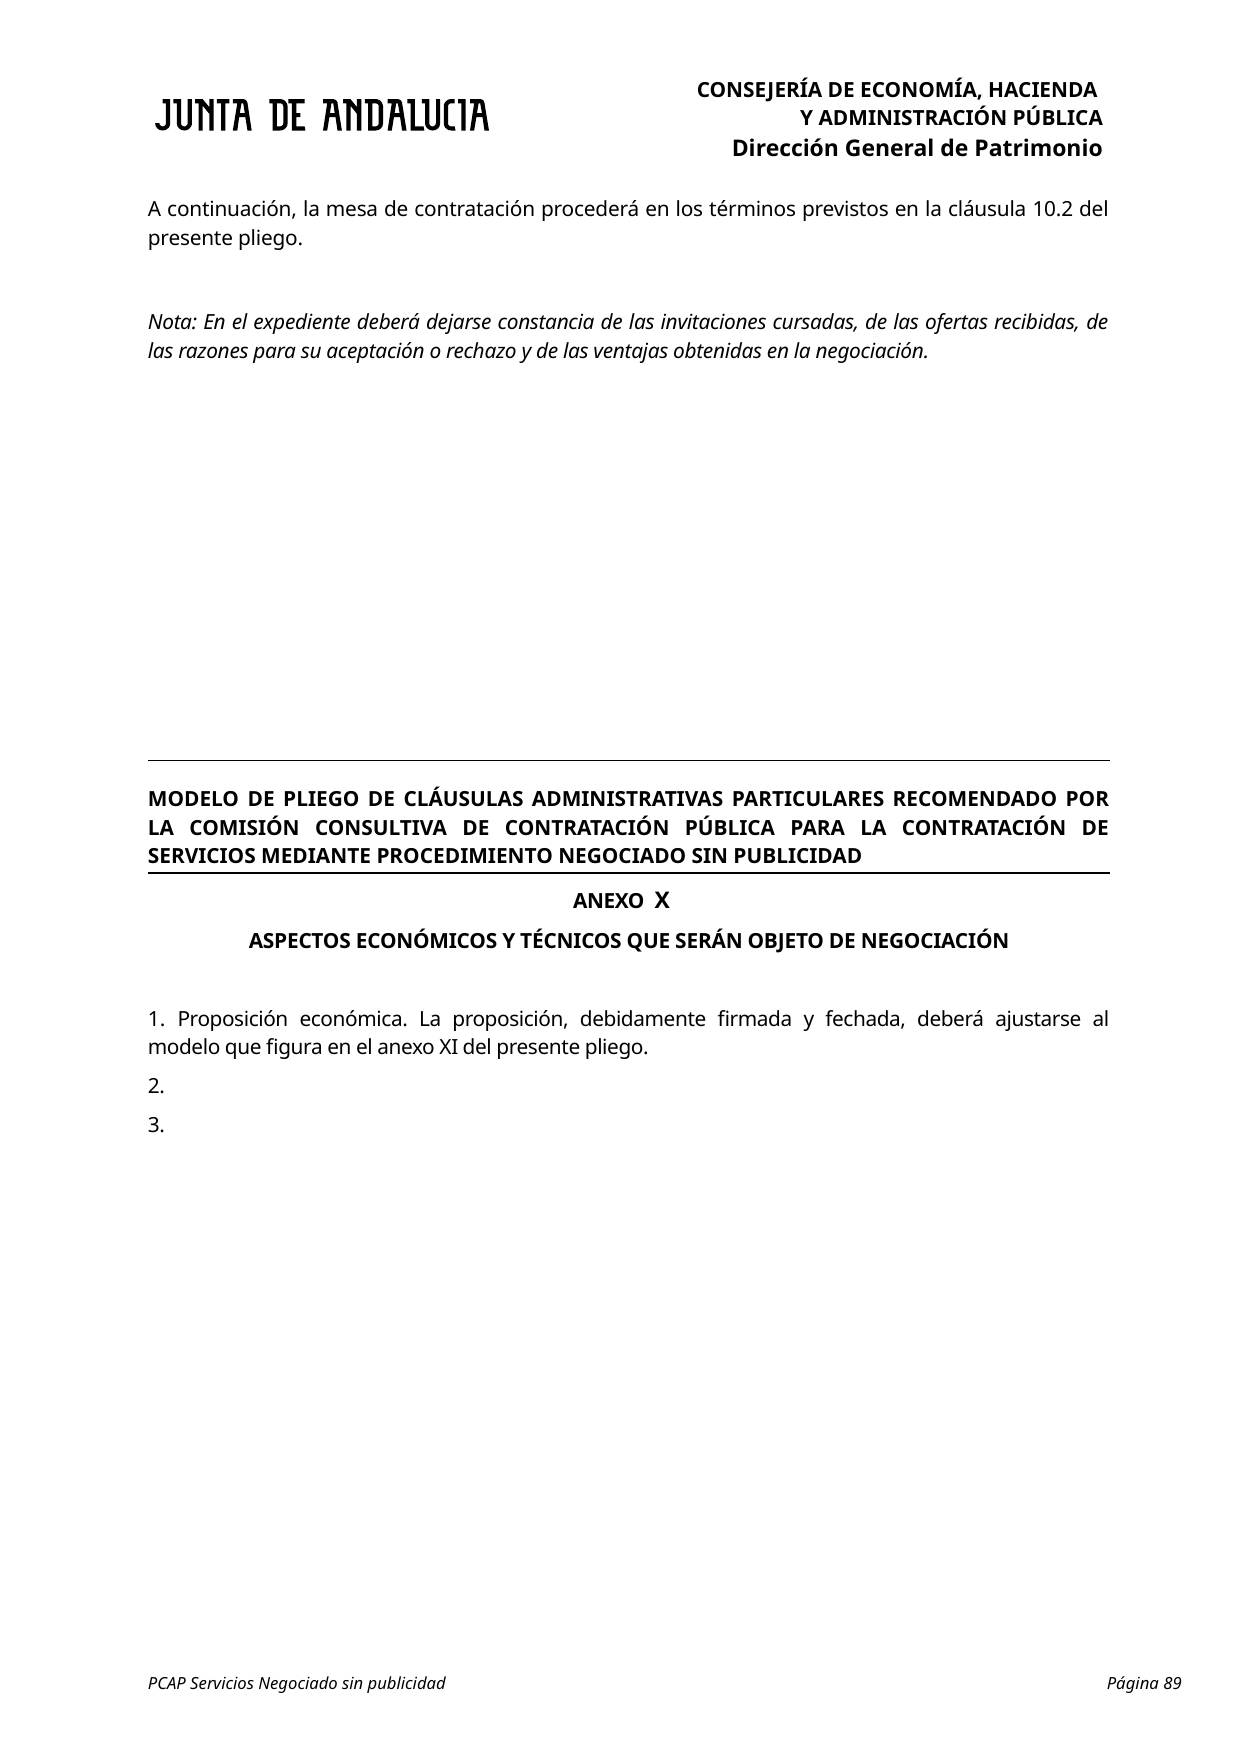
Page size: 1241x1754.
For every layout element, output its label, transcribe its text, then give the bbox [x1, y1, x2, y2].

text Nota: En el expediente deberá dejarse constancia de las invitaciones cursadas, de las ofertas recibidas, de las razones para su aceptación o rechazo y de las ventajas obtenidas en la negociación. [148, 307, 1110, 364]
text 3. [148, 1110, 1110, 1138]
text ASPECTOS ECONÓMICOS Y TÉCNICOS QUE SERÁN OBJETO DE NEGOCIACIÓN [148, 926, 1110, 954]
text A continuación, la mesa de contratación procederá en los términos previstos en la cláusula 10.2 del presente pliego. [148, 194, 1110, 251]
text 1. Proposición económica. La proposición, debidamente firmada y fechada, deberá ajustarse al modelo que figura en el anexo XI del presente pliego. [148, 1004, 1110, 1061]
text 2. [148, 1071, 1110, 1099]
text ANEXO X [133, 884, 1110, 915]
text MODELO DE PLIEGO DE CLÁUSULAS ADMINISTRATIVAS PARTICULARES RECOMENDADO POR LA COMISIÓN CONSULTIVA DE CONTRATACIÓN PÚBLICA PARA LA CONTRATACIÓN DE SERVICIOS MEDIANTE PROCEDIMIENTO NEGOCIADO SIN PUBLICIDAD [148, 784, 1110, 872]
